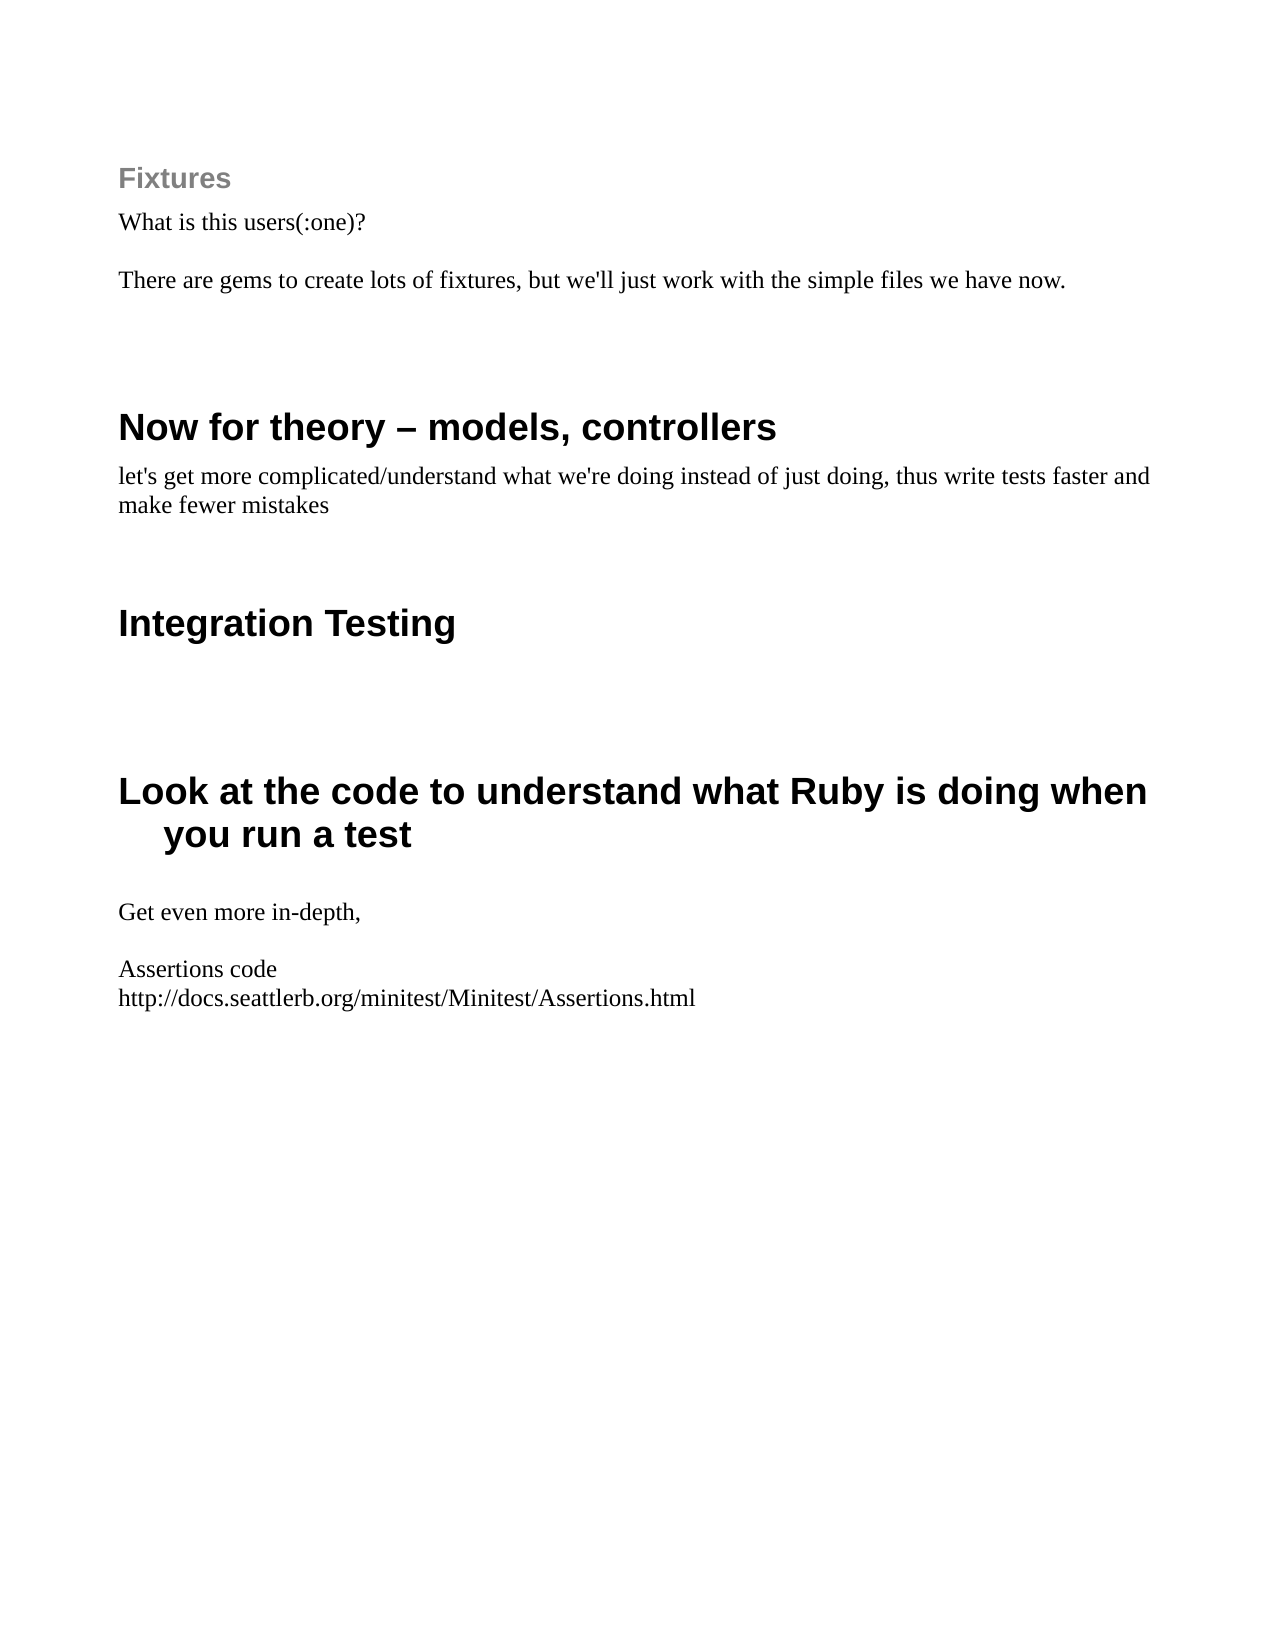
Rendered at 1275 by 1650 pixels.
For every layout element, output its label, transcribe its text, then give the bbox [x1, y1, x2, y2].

subtitle Fixtures [118, 161, 1157, 195]
text http://docs.seattlerb.org/minitest/Minitest/Assertions.html [118, 983, 1157, 1012]
text What is this users(:one)? [118, 207, 1157, 236]
text let's get more complicated/understand what we're doing instead of just doing, thus write tests faster and make fewer mistakes [118, 461, 1157, 519]
text Assertions code [118, 954, 1157, 983]
text There are gems to create lots of fixtures, but we'll just work with the simple files we have now. [118, 265, 1157, 294]
subtitle Look at the code to understand what Ruby is doing when you run a test [118, 768, 1157, 856]
subtitle Integration Testing [118, 601, 1157, 645]
subtitle Now for theory – models, controllers [118, 405, 1157, 449]
text Get even more in-depth, [118, 897, 1157, 926]
